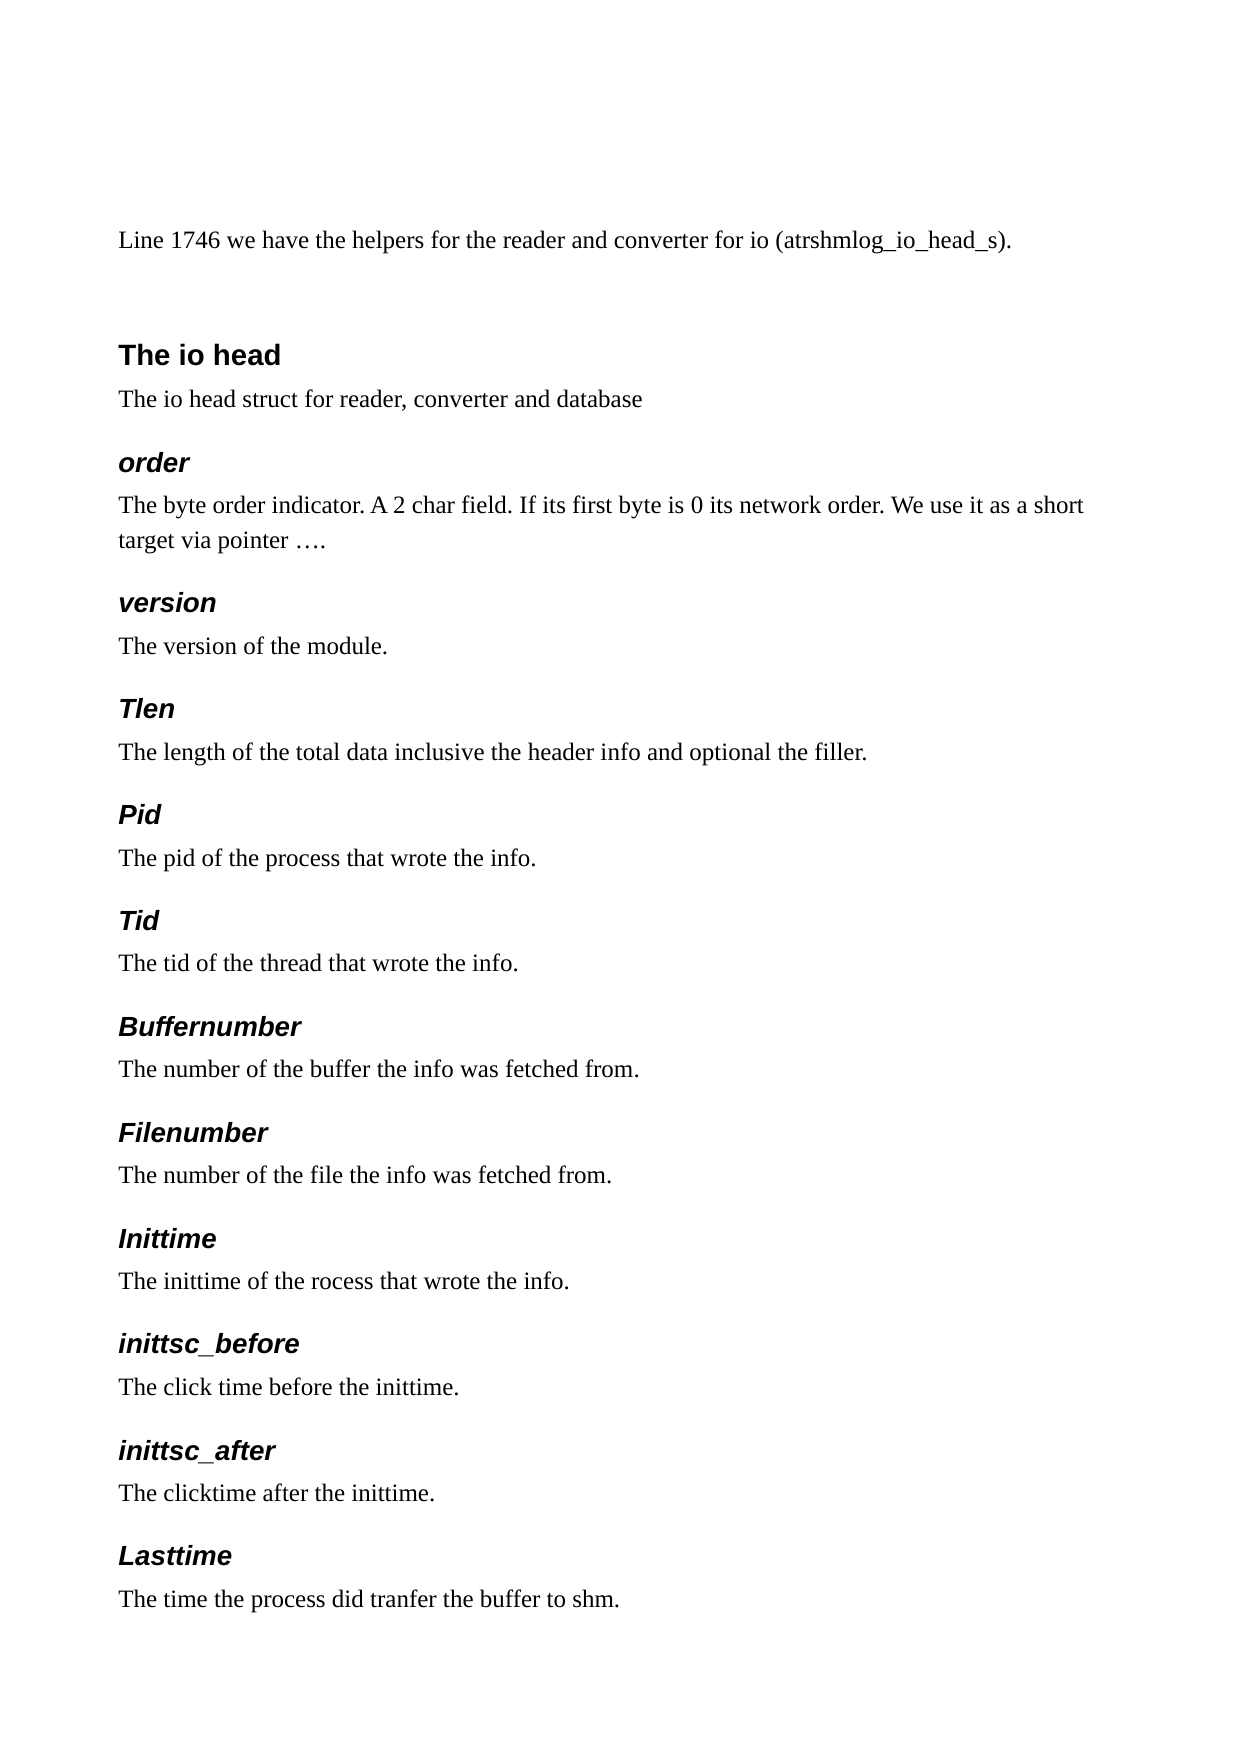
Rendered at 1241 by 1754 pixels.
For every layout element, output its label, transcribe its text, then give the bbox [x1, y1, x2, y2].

text The version of the module. [118, 631, 1122, 659]
text Line 1746 we have the helpers for the reader and converter for io (atrshmlog_io_head_s). [118, 225, 1122, 254]
text The byte order indicator. A 2 char field. If its first byte is 0 its network order. We use it as a short target via pointer …. [118, 490, 1122, 553]
text The tid of the thread that wrote the info. [118, 948, 1122, 977]
text The inittime of the rocess that wrote the info. [118, 1266, 1122, 1295]
subtitle The io head [118, 338, 1122, 372]
text The number of the buffer the info was fetched from. [118, 1054, 1122, 1083]
subtitle Inittime [118, 1222, 1122, 1254]
subtitle Lasttime [118, 1540, 1122, 1572]
subtitle order [118, 446, 1122, 478]
subtitle inittsc_before [118, 1328, 1122, 1360]
text The click time before the inittime. [118, 1372, 1122, 1401]
subtitle version [118, 586, 1122, 618]
subtitle inittsc_after [118, 1434, 1122, 1466]
subtitle Tid [118, 904, 1122, 936]
subtitle Filenumber [118, 1116, 1122, 1148]
text The pid of the process that wrote the info. [118, 843, 1122, 871]
text The length of the total data inclusive the header info and optional the filler. [118, 737, 1122, 765]
subtitle Tlen [118, 692, 1122, 724]
text The number of the file the info was fetched from. [118, 1160, 1122, 1189]
text The time the process did tranfer the buffer to shm. [118, 1584, 1122, 1613]
text The clicktime after the inittime. [118, 1478, 1122, 1507]
subtitle Pid [118, 798, 1122, 830]
text The io head struct for reader, converter and database [118, 384, 1122, 413]
subtitle Buffernumber [118, 1010, 1122, 1042]
